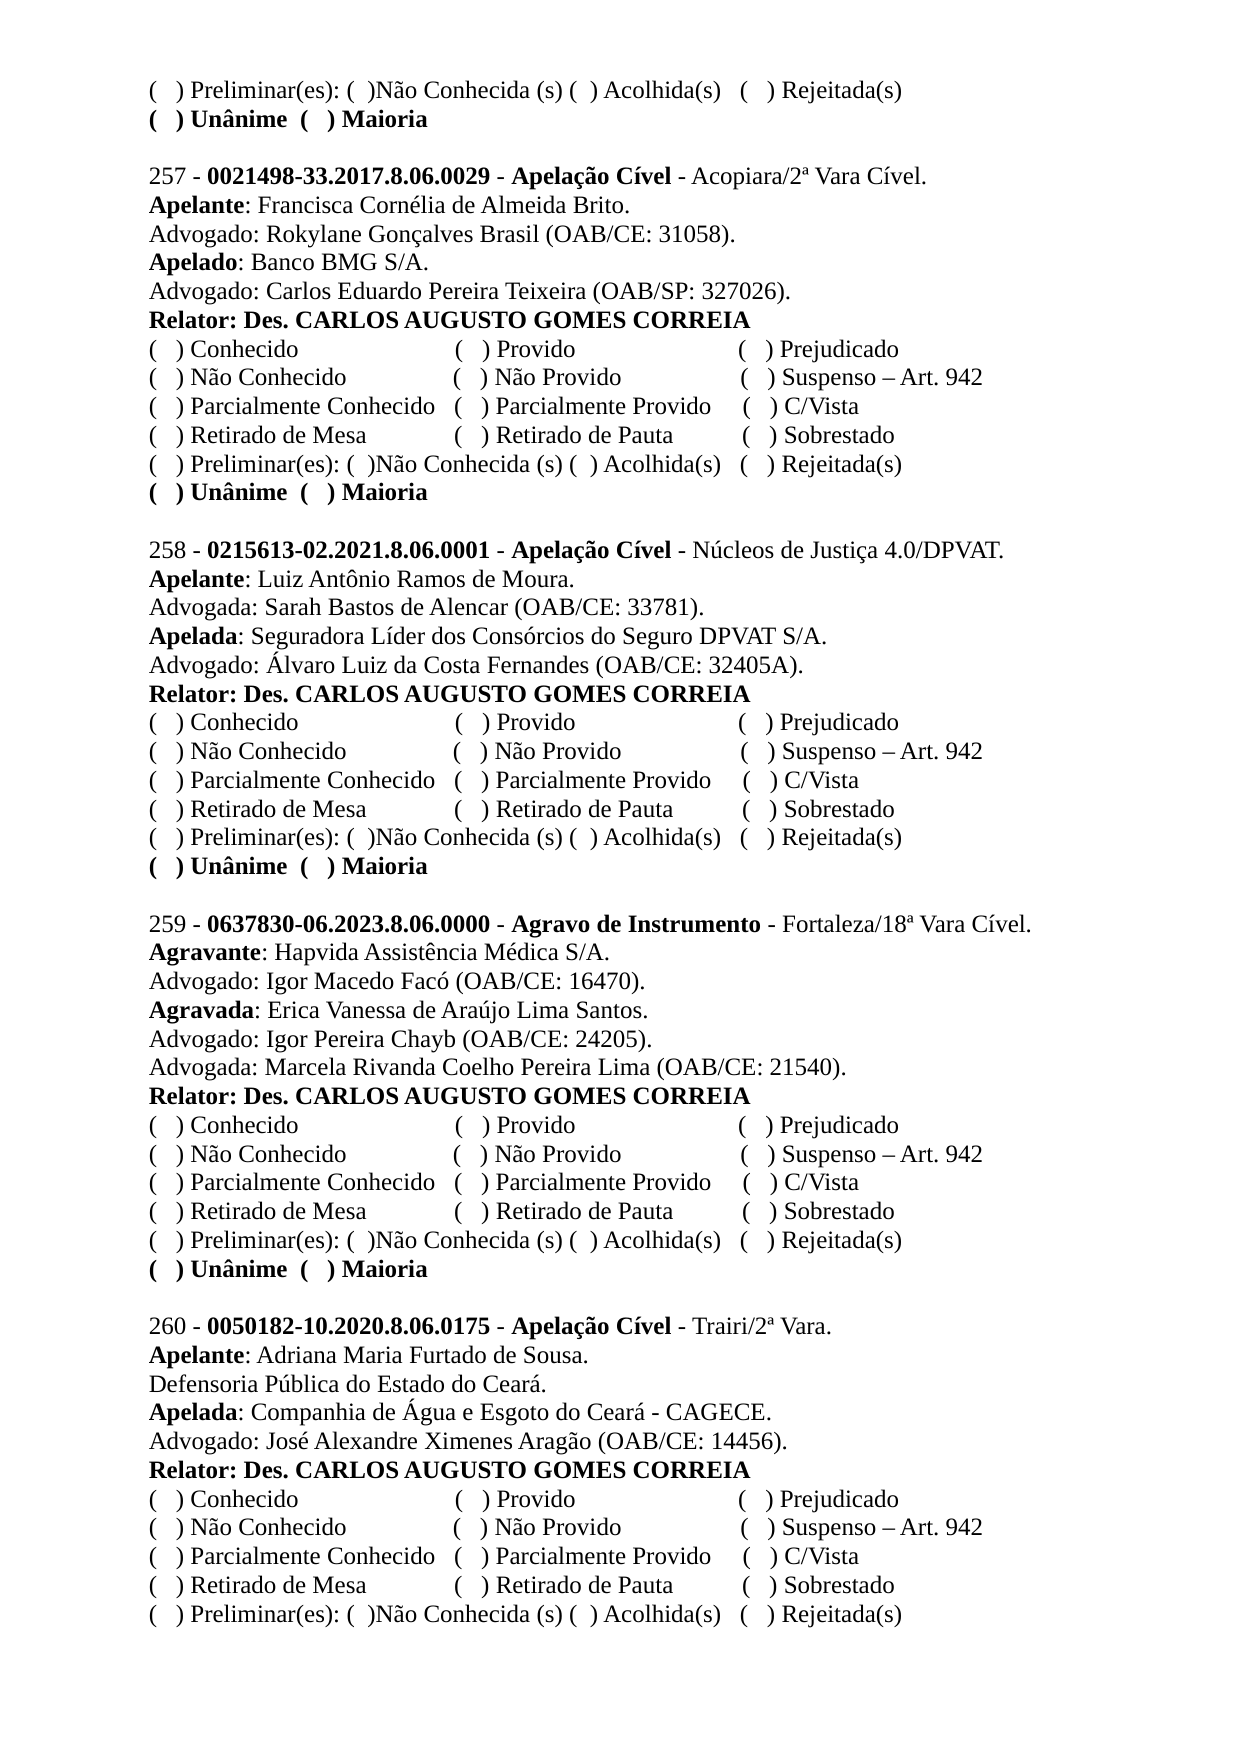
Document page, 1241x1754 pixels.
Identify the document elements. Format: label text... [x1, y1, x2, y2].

text ( ) Retirado de Mesa ( ) Retirado de Pauta ( ) Sobrestado [148, 1196, 1158, 1225]
text ( ) Retirado de Mesa ( ) Retirado de Pauta ( ) Sobrestado [148, 1570, 1158, 1599]
text ( ) Conhecido ( ) Provido ( ) Prejudicado [148, 1484, 1141, 1512]
text ( ) Unânime ( ) Maioria [148, 851, 1158, 880]
text ( ) Parcialmente Conhecido ( ) Parcialmente Provido ( ) C/Vista [148, 1541, 1158, 1570]
text ( ) Unânime ( ) Maioria [148, 104, 1158, 132]
text 260 - 0050182-10.2020.8.06.0175 - Apelação Cível - Trairi/2ª Vara. [148, 1311, 1141, 1340]
text Apelado: Banco BMG S/A. [148, 247, 1141, 276]
text ( ) Preliminar(es): ( )Não Conhecida (s) ( ) Acolhida(s) ( ) Rejeitada(s) [148, 75, 1158, 104]
text ( ) Conhecido ( ) Provido ( ) Prejudicado [148, 707, 1141, 736]
text Relator: Des. CARLOS AUGUSTO GOMES CORREIA [148, 305, 1141, 334]
text ( ) Não Conhecido ( ) Não Provido ( ) Suspenso – Art. 942 [148, 362, 1158, 391]
text Agravada: Erica Vanessa de Araújo Lima Santos. [148, 995, 1141, 1024]
text Agravante: Hapvida Assistência Médica S/A. [148, 937, 1141, 966]
text ( ) Retirado de Mesa ( ) Retirado de Pauta ( ) Sobrestado [148, 420, 1158, 449]
text ( ) Parcialmente Conhecido ( ) Parcialmente Provido ( ) C/Vista [148, 765, 1158, 794]
text Advogado: Álvaro Luiz da Costa Fernandes (OAB/CE: 32405A). [148, 650, 1141, 679]
text ( ) Não Conhecido ( ) Não Provido ( ) Suspenso – Art. 942 [148, 1512, 1158, 1541]
text Advogado: Igor Pereira Chayb (OAB/CE: 24205). [148, 1024, 1141, 1052]
text 258 - 0215613-02.2021.8.06.0001 - Apelação Cível - Núcleos de Justiça 4.0/DPVAT. [148, 535, 1141, 564]
text Advogado: José Alexandre Ximenes Aragão (OAB/CE: 14456). [148, 1426, 1141, 1455]
text ( ) Preliminar(es): ( )Não Conhecida (s) ( ) Acolhida(s) ( ) Rejeitada(s) [148, 1225, 1158, 1254]
text ( ) Unânime ( ) Maioria [148, 1254, 1158, 1282]
text Relator: Des. CARLOS AUGUSTO GOMES CORREIA [148, 1081, 1141, 1110]
text ( ) Preliminar(es): ( )Não Conhecida (s) ( ) Acolhida(s) ( ) Rejeitada(s) [148, 1599, 1158, 1627]
text Apelante: Francisca Cornélia de Almeida Brito. [148, 190, 1141, 219]
text Defensoria Pública do Estado do Ceará. [148, 1369, 1141, 1397]
text Advogado: Igor Macedo Facó (OAB/CE: 16470). [148, 966, 1141, 995]
text ( ) Não Conhecido ( ) Não Provido ( ) Suspenso – Art. 942 [148, 1139, 1158, 1167]
text Apelante: Adriana Maria Furtado de Sousa. [148, 1340, 1141, 1369]
text ( ) Preliminar(es): ( )Não Conhecida (s) ( ) Acolhida(s) ( ) Rejeitada(s) [148, 449, 1158, 477]
text 259 - 0637830-06.2023.8.06.0000 - Agravo de Instrumento - Fortaleza/18ª Vara Cível. [148, 909, 1141, 937]
text Advogada: Marcela Rivanda Coelho Pereira Lima (OAB/CE: 21540). [148, 1052, 1141, 1081]
text ( ) Conhecido ( ) Provido ( ) Prejudicado [148, 334, 1141, 362]
text ( ) Retirado de Mesa ( ) Retirado de Pauta ( ) Sobrestado [148, 794, 1158, 822]
text Apelada: Companhia de Água e Esgoto do Ceará - CAGECE. [148, 1397, 1141, 1426]
text ( ) Não Conhecido ( ) Não Provido ( ) Suspenso – Art. 942 [148, 736, 1158, 765]
text 257 - 0021498-33.2017.8.06.0029 - Apelação Cível - Acopiara/2ª Vara Cível. [148, 161, 1141, 190]
text Apelante: Luiz Antônio Ramos de Moura. [148, 564, 1141, 592]
text Advogado: Carlos Eduardo Pereira Teixeira (OAB/SP: 327026). [148, 276, 1141, 305]
text Apelada: Seguradora Líder dos Consórcios do Seguro DPVAT S/A. [148, 621, 1141, 650]
text Relator: Des. CARLOS AUGUSTO GOMES CORREIA [148, 1455, 1141, 1484]
text ( ) Parcialmente Conhecido ( ) Parcialmente Provido ( ) C/Vista [148, 1167, 1158, 1196]
text ( ) Conhecido ( ) Provido ( ) Prejudicado [148, 1110, 1141, 1139]
text Advogada: Sarah Bastos de Alencar (OAB/CE: 33781). [148, 592, 1141, 621]
text Relator: Des. CARLOS AUGUSTO GOMES CORREIA [148, 679, 1141, 707]
text ( ) Preliminar(es): ( )Não Conhecida (s) ( ) Acolhida(s) ( ) Rejeitada(s) [148, 822, 1158, 851]
text ( ) Unânime ( ) Maioria [148, 477, 1158, 506]
text ( ) Parcialmente Conhecido ( ) Parcialmente Provido ( ) C/Vista [148, 391, 1158, 420]
text Advogado: Rokylane Gonçalves Brasil (OAB/CE: 31058). [148, 219, 1141, 247]
